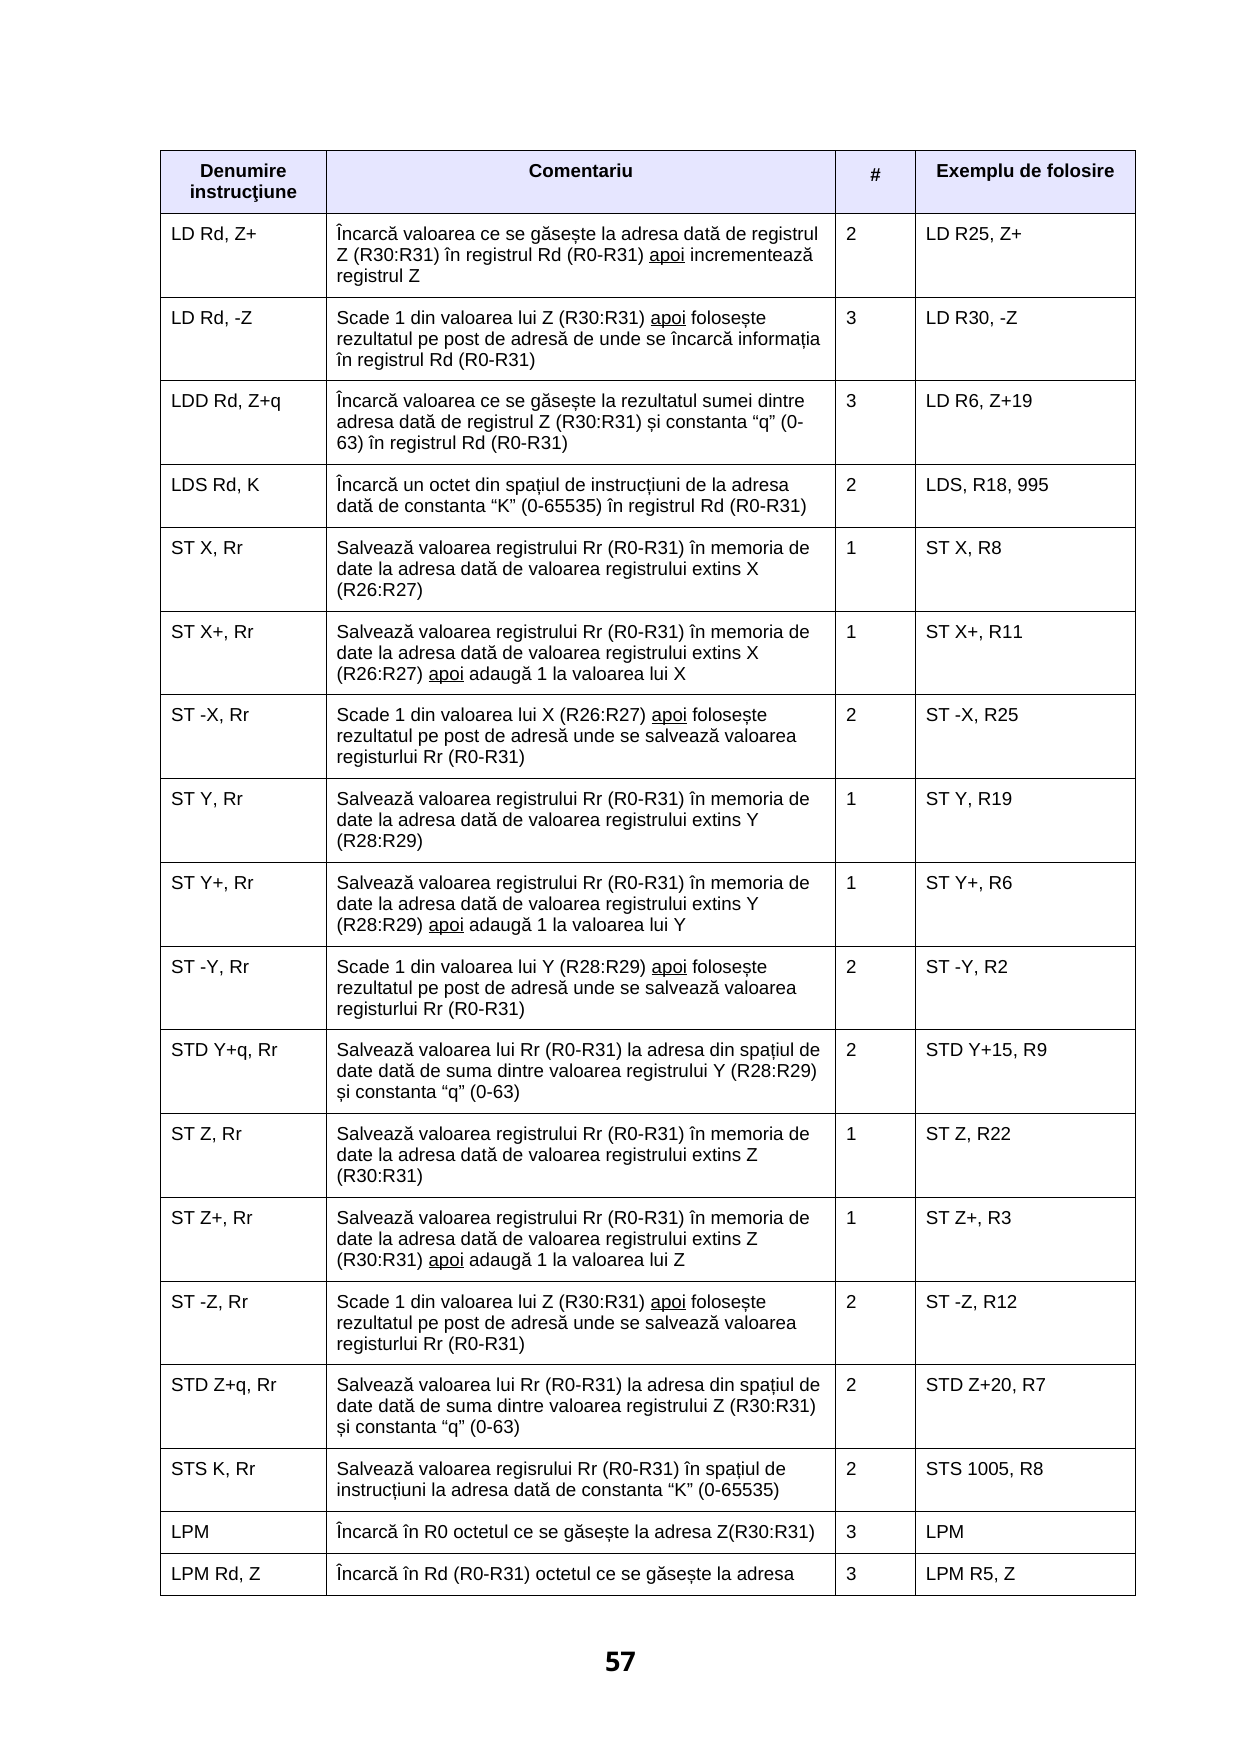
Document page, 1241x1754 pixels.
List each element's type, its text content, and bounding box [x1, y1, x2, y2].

table_cell 2 [836, 465, 915, 527]
table_cell ST Z+, Rr [161, 1198, 326, 1281]
table_cell ST Z, R22 [916, 1114, 1135, 1197]
table_cell LD R25, Z+ [916, 214, 1135, 297]
table_cell Încarcă în R0 octetul ce se găsește la adresa Z(R30:R31) [327, 1512, 835, 1553]
table_header # [836, 151, 915, 213]
table_cell 3 [836, 381, 915, 464]
table_cell Scade 1 din valoarea lui Z (R30:R31) apoi folosește rezultatul pe post de adresă de unde se încarcă informația în registrul Rd (R0-R31) [327, 298, 835, 380]
table_cell LPM R5, Z [916, 1554, 1135, 1595]
table_cell STD Y+15, R9 [916, 1030, 1135, 1113]
table_cell ST Y, R19 [916, 779, 1135, 862]
table_cell ST X+, Rr [161, 612, 326, 694]
table_cell 1 [836, 1114, 915, 1197]
table_header Comentariu [327, 151, 835, 213]
table_cell 2 [836, 1282, 915, 1364]
table_cell LD Rd, Z+ [161, 214, 326, 297]
table_cell ST Z, Rr [161, 1114, 326, 1197]
table_cell ST -Z, Rr [161, 1282, 326, 1364]
table_cell Scade 1 din valoarea lui Y (R28:R29) apoi folosește rezultatul pe post de adresă unde se salvează valoarea registurlui Rr (R0-R31) [327, 947, 835, 1029]
table_cell 2 [836, 214, 915, 297]
table_cell Salvează valoarea registrului Rr (R0-R31) în memoria de date la adresa dată de valoarea registrului extins Z (R30:R31) [327, 1114, 835, 1197]
table_cell Salvează valoarea regisrului Rr (R0-R31) în spațiul de instrucțiuni la adresa dată de constanta “K” (0-65535) [327, 1449, 835, 1511]
table_cell 1 [836, 612, 915, 694]
table_cell ST -X, Rr [161, 695, 326, 778]
table_cell 2 [836, 1365, 915, 1448]
table_cell Încarcă în Rd (R0-R31) octetul ce se găsește la adresa [327, 1554, 835, 1595]
table_cell 2 [836, 947, 915, 1029]
table_cell Salvează valoarea registrului Rr (R0-R31) în memoria de date la adresa dată de valoarea registrului extins Y (R28:R29) apoi adaugă 1 la valoarea lui Y [327, 863, 835, 946]
table_cell ST Y, Rr [161, 779, 326, 862]
table_cell 2 [836, 1449, 915, 1511]
table_cell LDS Rd, K [161, 465, 326, 527]
table_cell STD Z+q, Rr [161, 1365, 326, 1448]
table_cell STS K, Rr [161, 1449, 326, 1511]
table_cell Salvează valoarea registrului Rr (R0-R31) în memoria de date la adresa dată de valoarea registrului extins Y (R28:R29) [327, 779, 835, 862]
table_cell ST -Y, R2 [916, 947, 1135, 1029]
table_cell Salvează valoarea registrului Rr (R0-R31) în memoria de date la adresa dată de valoarea registrului extins X (R26:R27) apoi adaugă 1 la valoarea lui X [327, 612, 835, 694]
table_cell LDD Rd, Z+q [161, 381, 326, 464]
table_cell ST -X, R25 [916, 695, 1135, 778]
table_cell LDS, R18, 995 [916, 465, 1135, 527]
table_cell Salvează valoarea lui Rr (R0-R31) la adresa din spațiul de date dată de suma dintre valoarea registrului Y (R28:R29) și constanta “q” (0-63) [327, 1030, 835, 1113]
table_cell ST X, R8 [916, 528, 1135, 611]
table_cell ST X+, R11 [916, 612, 1135, 694]
table_cell STD Z+20, R7 [916, 1365, 1135, 1448]
table_cell LD R30, -Z [916, 298, 1135, 380]
table_cell LPM [161, 1512, 326, 1553]
table_cell Încarcă valoarea ce se găsește la rezultatul sumei dintre adresa dată de registrul Z (R30:R31) și constanta “q” (0-63) în registrul Rd (R0-R31) [327, 381, 835, 464]
table_cell 1 [836, 528, 915, 611]
table_cell 3 [836, 1512, 915, 1553]
table_cell Salvează valoarea registrului Rr (R0-R31) în memoria de date la adresa dată de valoarea registrului extins X (R26:R27) [327, 528, 835, 611]
table_cell ST -Y, Rr [161, 947, 326, 1029]
table_cell Încarcă un octet din spațiul de instrucțiuni de la adresa dată de constanta “K” (0-65535) în registrul Rd (R0-R31) [327, 465, 835, 527]
table_cell Scade 1 din valoarea lui X (R26:R27) apoi folosește rezultatul pe post de adresă unde se salvează valoarea registurlui Rr (R0-R31) [327, 695, 835, 778]
table_cell STS 1005, R8 [916, 1449, 1135, 1511]
table_cell LD R6, Z+19 [916, 381, 1135, 464]
table_cell LPM [916, 1512, 1135, 1553]
table_cell 2 [836, 1030, 915, 1113]
table_cell Încarcă valoarea ce se găsește la adresa dată de registrul Z (R30:R31) în registrul Rd (R0-R31) apoi incrementează registrul Z [327, 214, 835, 297]
table_cell 1 [836, 779, 915, 862]
table_cell ST -Z, R12 [916, 1282, 1135, 1364]
table_cell 1 [836, 863, 915, 946]
table_header Denumire instrucţiune [161, 151, 326, 213]
table_cell ST X, Rr [161, 528, 326, 611]
table_cell 1 [836, 1198, 915, 1281]
table_cell ST Y+, Rr [161, 863, 326, 946]
table_cell STD Y+q, Rr [161, 1030, 326, 1113]
table_cell ST Y+, R6 [916, 863, 1135, 946]
table_header Exemplu de folosire [916, 151, 1135, 213]
table_cell 3 [836, 298, 915, 380]
table_cell Salvează valoarea lui Rr (R0-R31) la adresa din spațiul de date dată de suma dintre valoarea registrului Z (R30:R31) și constanta “q” (0-63) [327, 1365, 835, 1448]
table_cell LD Rd, -Z [161, 298, 326, 380]
table_cell Scade 1 din valoarea lui Z (R30:R31) apoi folosește rezultatul pe post de adresă unde se salvează valoarea registurlui Rr (R0-R31) [327, 1282, 835, 1364]
table_cell 3 [836, 1554, 915, 1595]
table_cell Salvează valoarea registrului Rr (R0-R31) în memoria de date la adresa dată de valoarea registrului extins Z (R30:R31) apoi adaugă 1 la valoarea lui Z [327, 1198, 835, 1281]
table_cell LPM Rd, Z [161, 1554, 326, 1595]
table_cell 2 [836, 695, 915, 778]
table_cell ST Z+, R3 [916, 1198, 1135, 1281]
